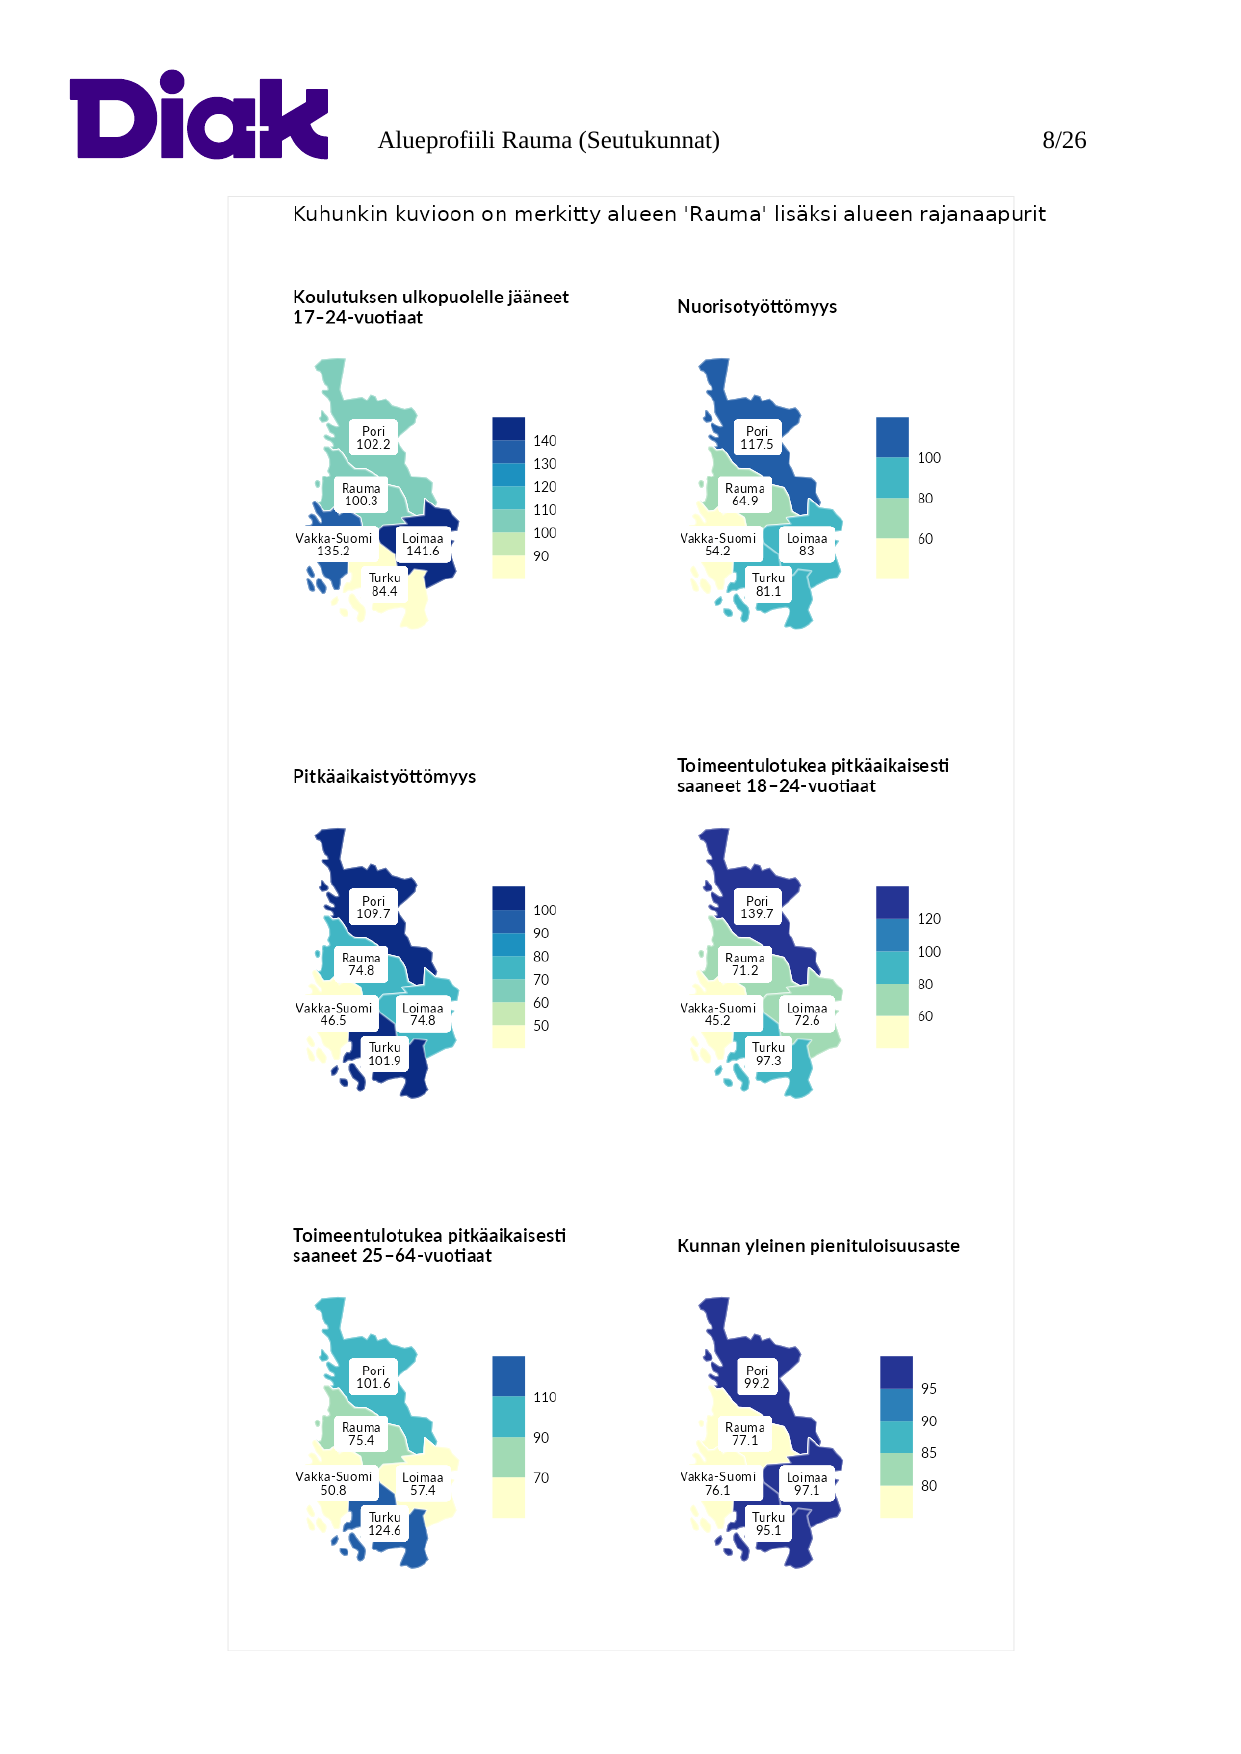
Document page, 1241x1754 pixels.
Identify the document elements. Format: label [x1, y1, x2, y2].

picture [61, 196, 1179, 1651]
